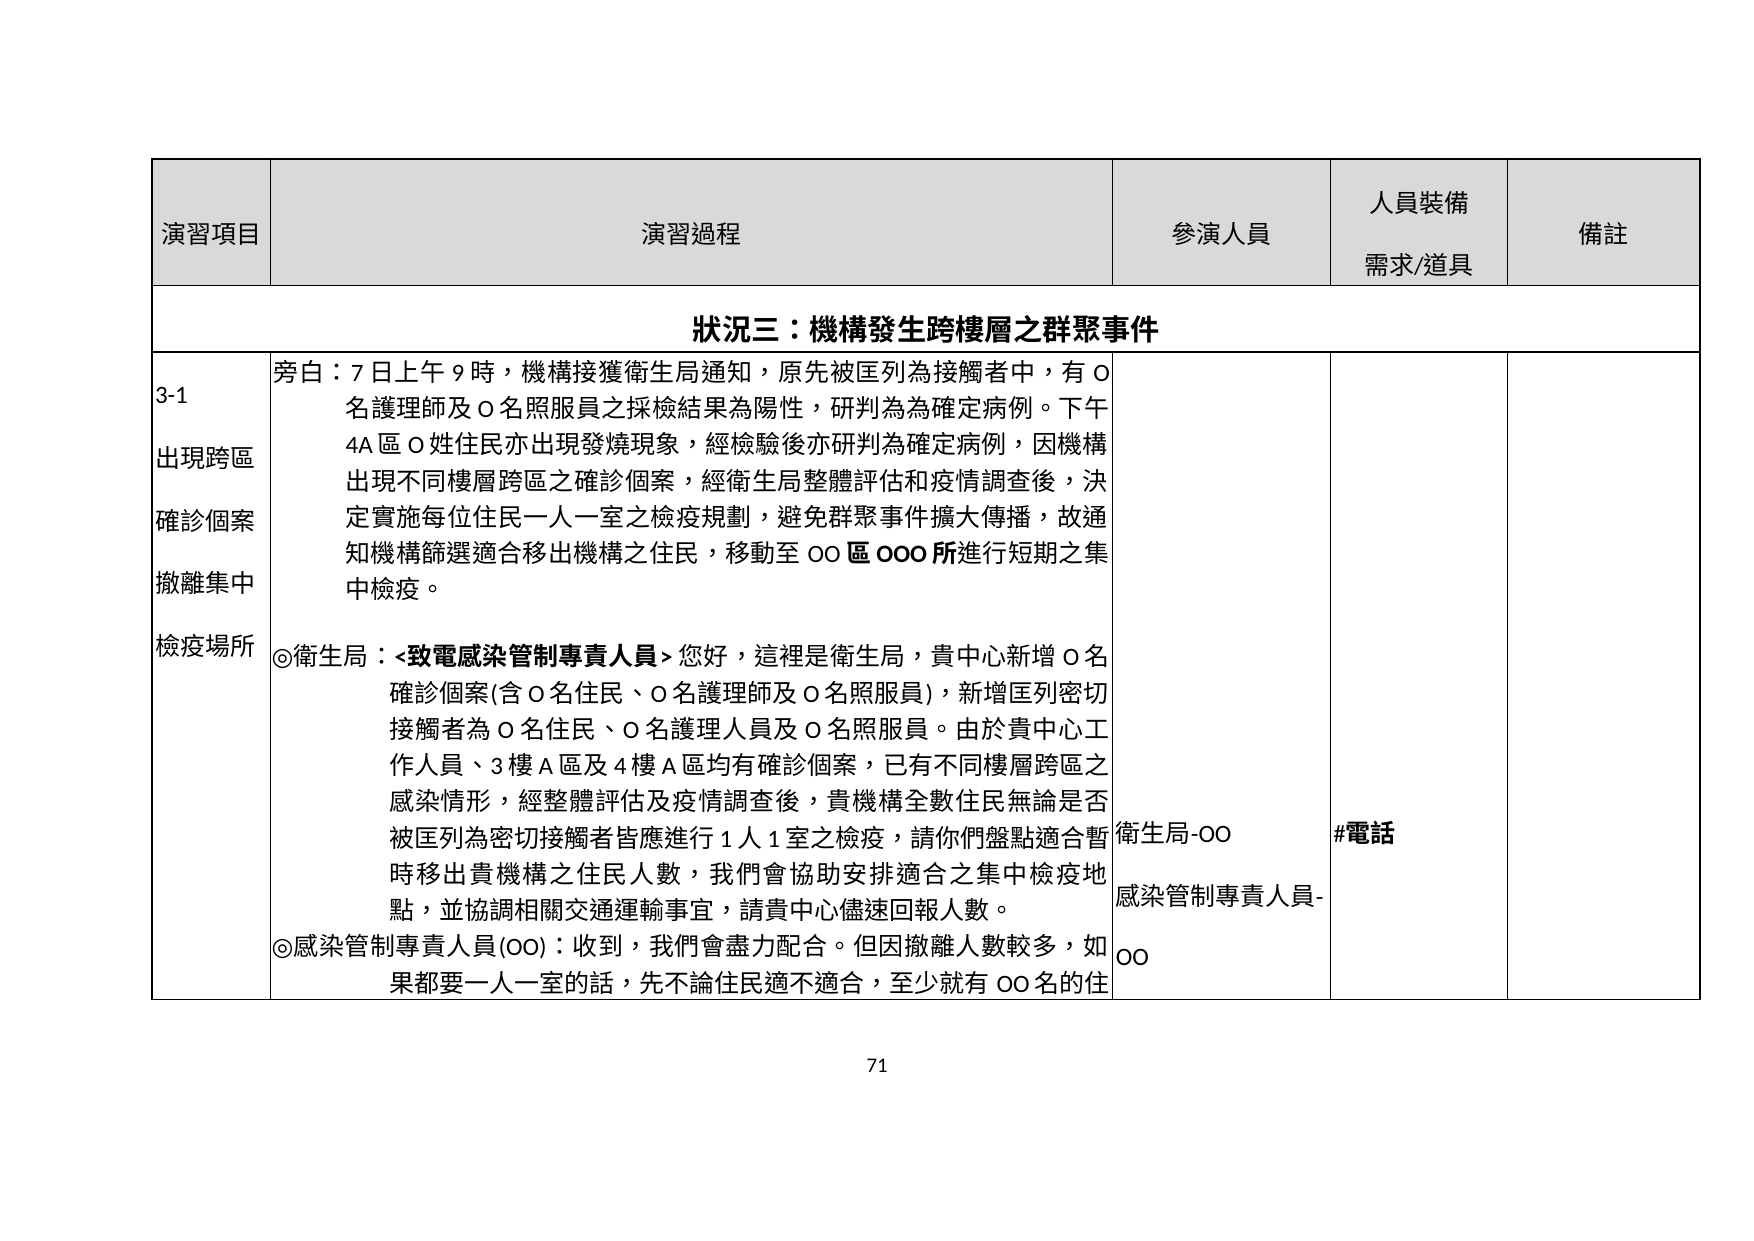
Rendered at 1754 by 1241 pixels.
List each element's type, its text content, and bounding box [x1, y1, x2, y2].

table_cell 3-1 出現跨區確診個案 撤離集中檢疫場所 [153, 353, 270, 999]
table_header 演習項目 [153, 160, 270, 285]
table_header 人員裝備 需求/道具 [1331, 160, 1507, 285]
table_header 演習過程 [271, 160, 1112, 285]
table_cell 狀況三：機構發生跨樓層之群聚事件 [153, 286, 1699, 351]
table_cell 衛生局-OO 感染管制專責人員-OO [1113, 353, 1330, 999]
table_cell #電話 [1331, 353, 1507, 999]
table_cell 旁白：7日上午9時，機構接獲衛生局通知，原先被匡列為接觸者中，有O名護理師及O名照服員之採檢結果為陽性，研判為為確定病例。下午4A區O姓住民亦出現發燒現象，經檢驗後亦研判為確定病例，因機構出現不同樓層跨區之確診個案，經衛生局整體評估和疫情調查後，決定實施每位住民一人一室之檢疫規劃，避免群聚事件擴大傳播，故通知機構篩選適合移出機構之住民，移動至OO區OOO所進行短期之集中檢疫。 ◎衛生局：<致電感染管制專責人員> 您好，這裡是衛生局，貴中心新增O名確診個案(含O名住民、O名護理師及O名照服員)，新增匡列密切接觸者為O名住民、O名護理人員及O名照服員。由於貴中心工作人員、3樓A區及4樓A區均有確診個案，已有不同樓層跨區之感染情形，經整體評估及疫情調查後，貴機構全數住民無論是否被匡列為密切接觸者皆應進行1人1室之檢疫，請你們盤點適合暫時移出貴機構之住民人數，我們會協助安排適合之集中檢疫地點，並協調相關交通運輸事宜，請貴中心儘速回報人數。 ◎感染管制專責人員(OO)：收到，我們會盡力配合。但因撤離人數較多，如果都要一人一室的話，先不論住民適不適合，至少就有OO名的住 [271, 353, 1112, 999]
table_header 參演人員 [1113, 160, 1330, 285]
table_header 備註 [1508, 160, 1699, 285]
table_cell [1508, 353, 1699, 999]
